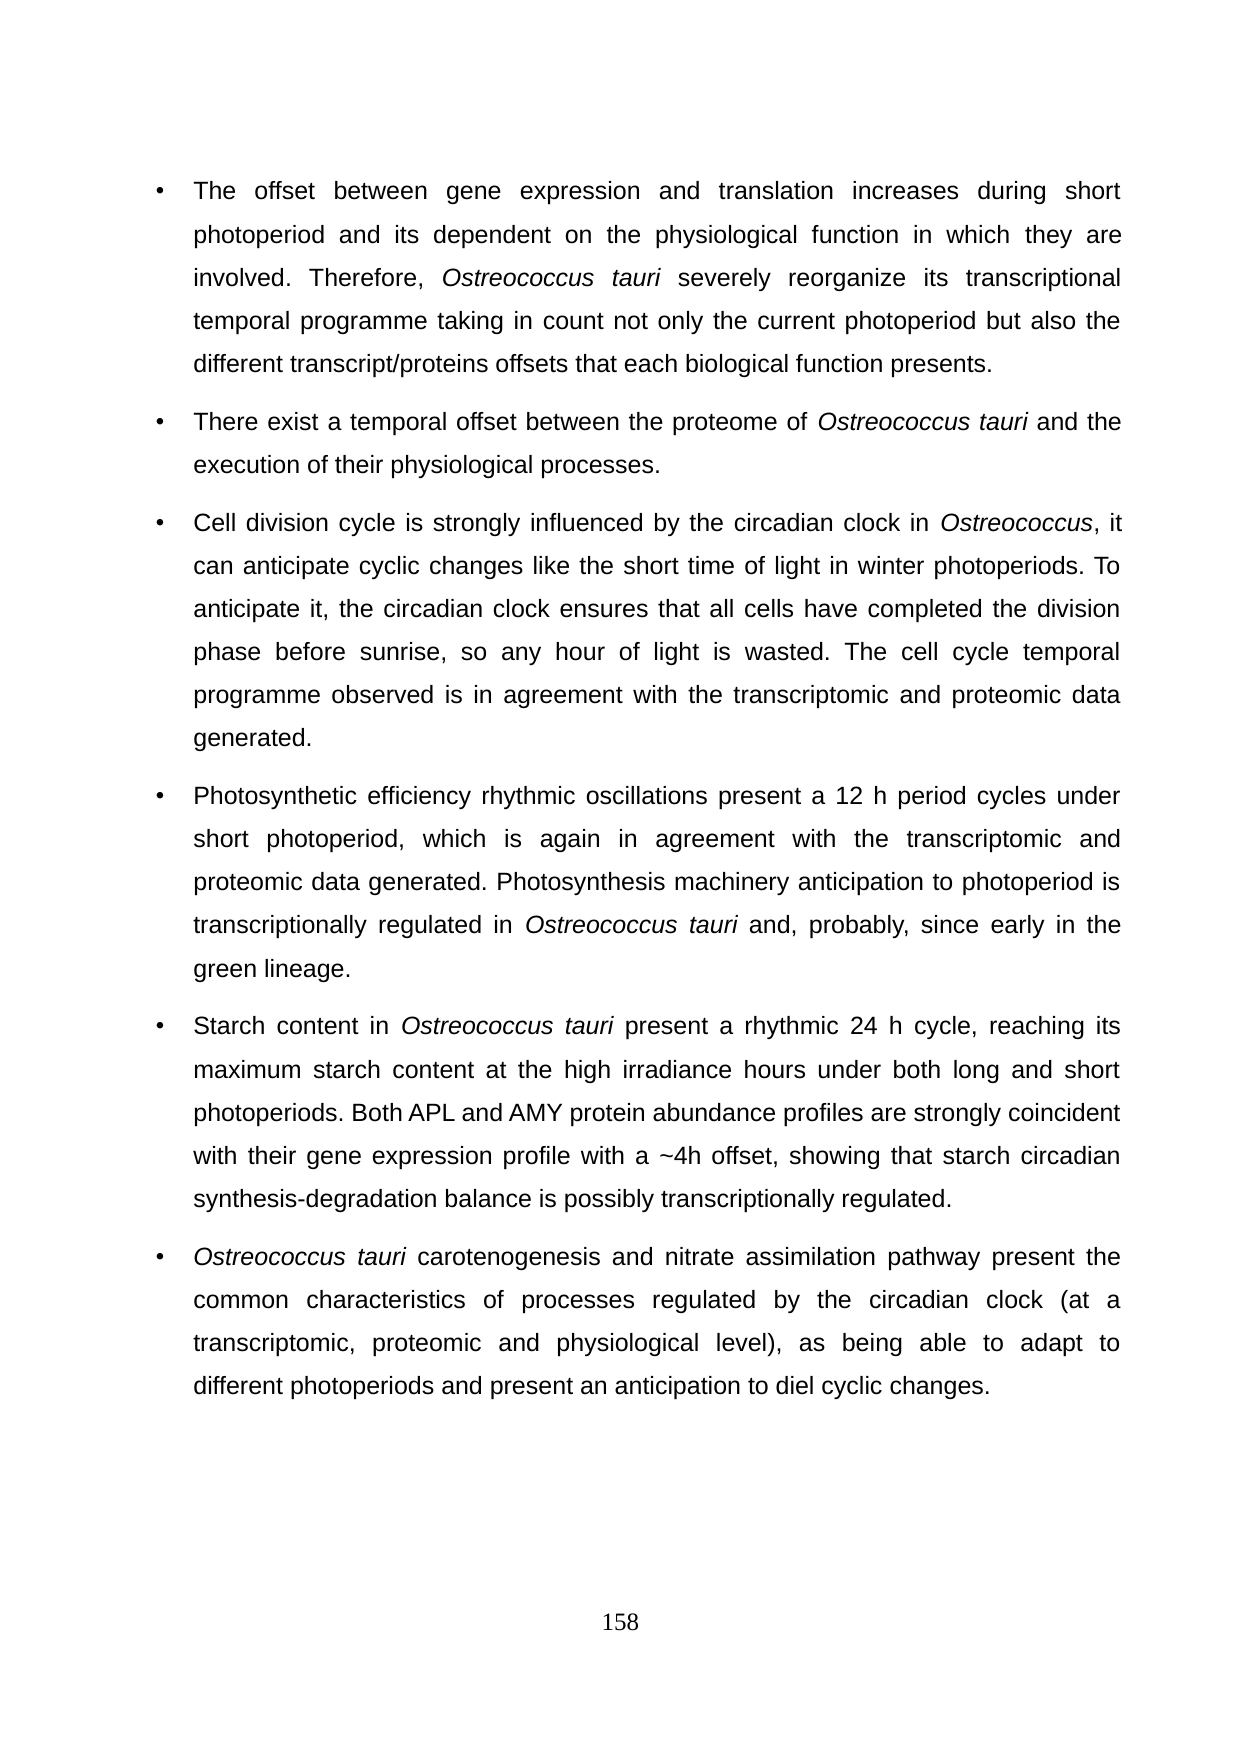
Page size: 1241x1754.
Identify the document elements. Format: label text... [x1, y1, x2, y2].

list Cell division cycle is strongly influenced by the circadian clock in Ostreococcus, it can anticipate cyclic changes like the short time of light in winter photoperiods. To anticipate it, the circadian clock ensures that all cells have completed the division phase before sunrise, so any hour of light is wasted. The cell cycle temporal programme observed is in agreement with the transcriptomic and proteomic data generated. [156, 508, 1122, 752]
list Ostreococcus tauri carotenogenesis and nitrate assimilation pathway present the common characteristics of processes regulated by the circadian clock (at a transcriptomic, proteomic and physiological level), as being able to adapt to different photoperiods and present an anticipation to diel cyclic changes. [156, 1242, 1122, 1400]
list There exist a temporal offset between the proteome of Ostreococcus tauri and the execution of their physiological processes. [156, 407, 1122, 479]
list Photosynthetic efficiency rhythmic oscillations present a 12 h period cycles under short photoperiod, which is again in agreement with the transcriptomic and proteomic data generated. Photosynthesis machinery anticipation to photoperiod is transcriptionally regulated in Ostreococcus tauri and, probably, since early in the green lineage. [156, 781, 1122, 982]
list The offset between gene expression and translation increases during short photoperiod and its dependent on the physiological function in which they are involved. Therefore, Ostreococcus tauri severely reorganize its transcriptional temporal programme taking in count not only the current photoperiod but also the different transcript/proteins offsets that each biological function presents. [156, 176, 1122, 378]
list Starch content in Ostreococcus tauri present a rhythmic 24 h cycle, reaching its maximum starch content at the high irradiance hours under both long and short photoperiods. Both APL and AMY protein abundance profiles are strongly coincident with their gene expression profile with a ~4h offset, showing that starch circadian synthesis-degradation balance is possibly transcriptionally regulated. [156, 1011, 1122, 1213]
